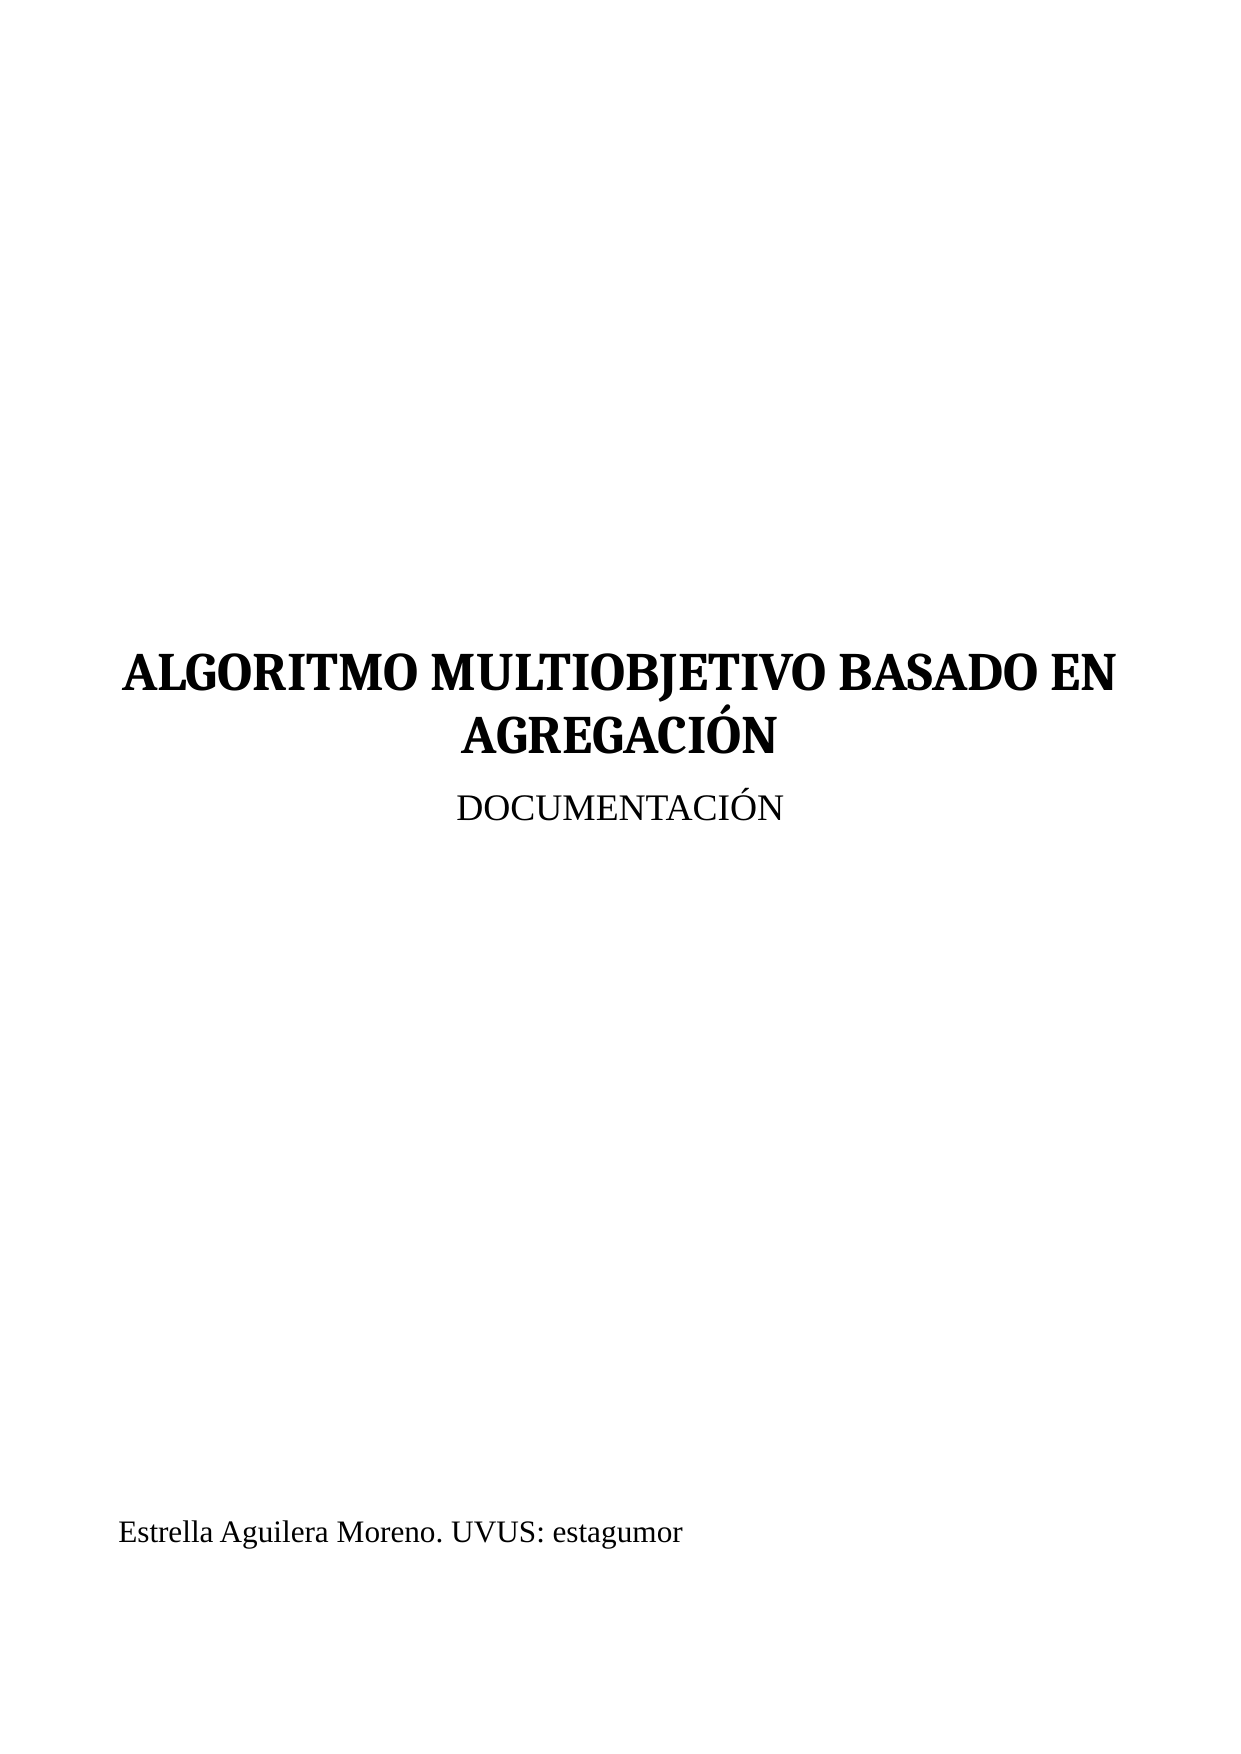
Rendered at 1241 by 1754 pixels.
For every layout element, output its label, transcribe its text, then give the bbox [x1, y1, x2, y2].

subtitle DOCUMENTACIÓN [118, 785, 1122, 828]
subtitle Estrella Aguilera Moreno. UVUS: estagumor [118, 1514, 1122, 1550]
title ALGORITMO MULTIOBJETIVO BASADO EN AGREGACIÓN [118, 642, 1122, 767]
